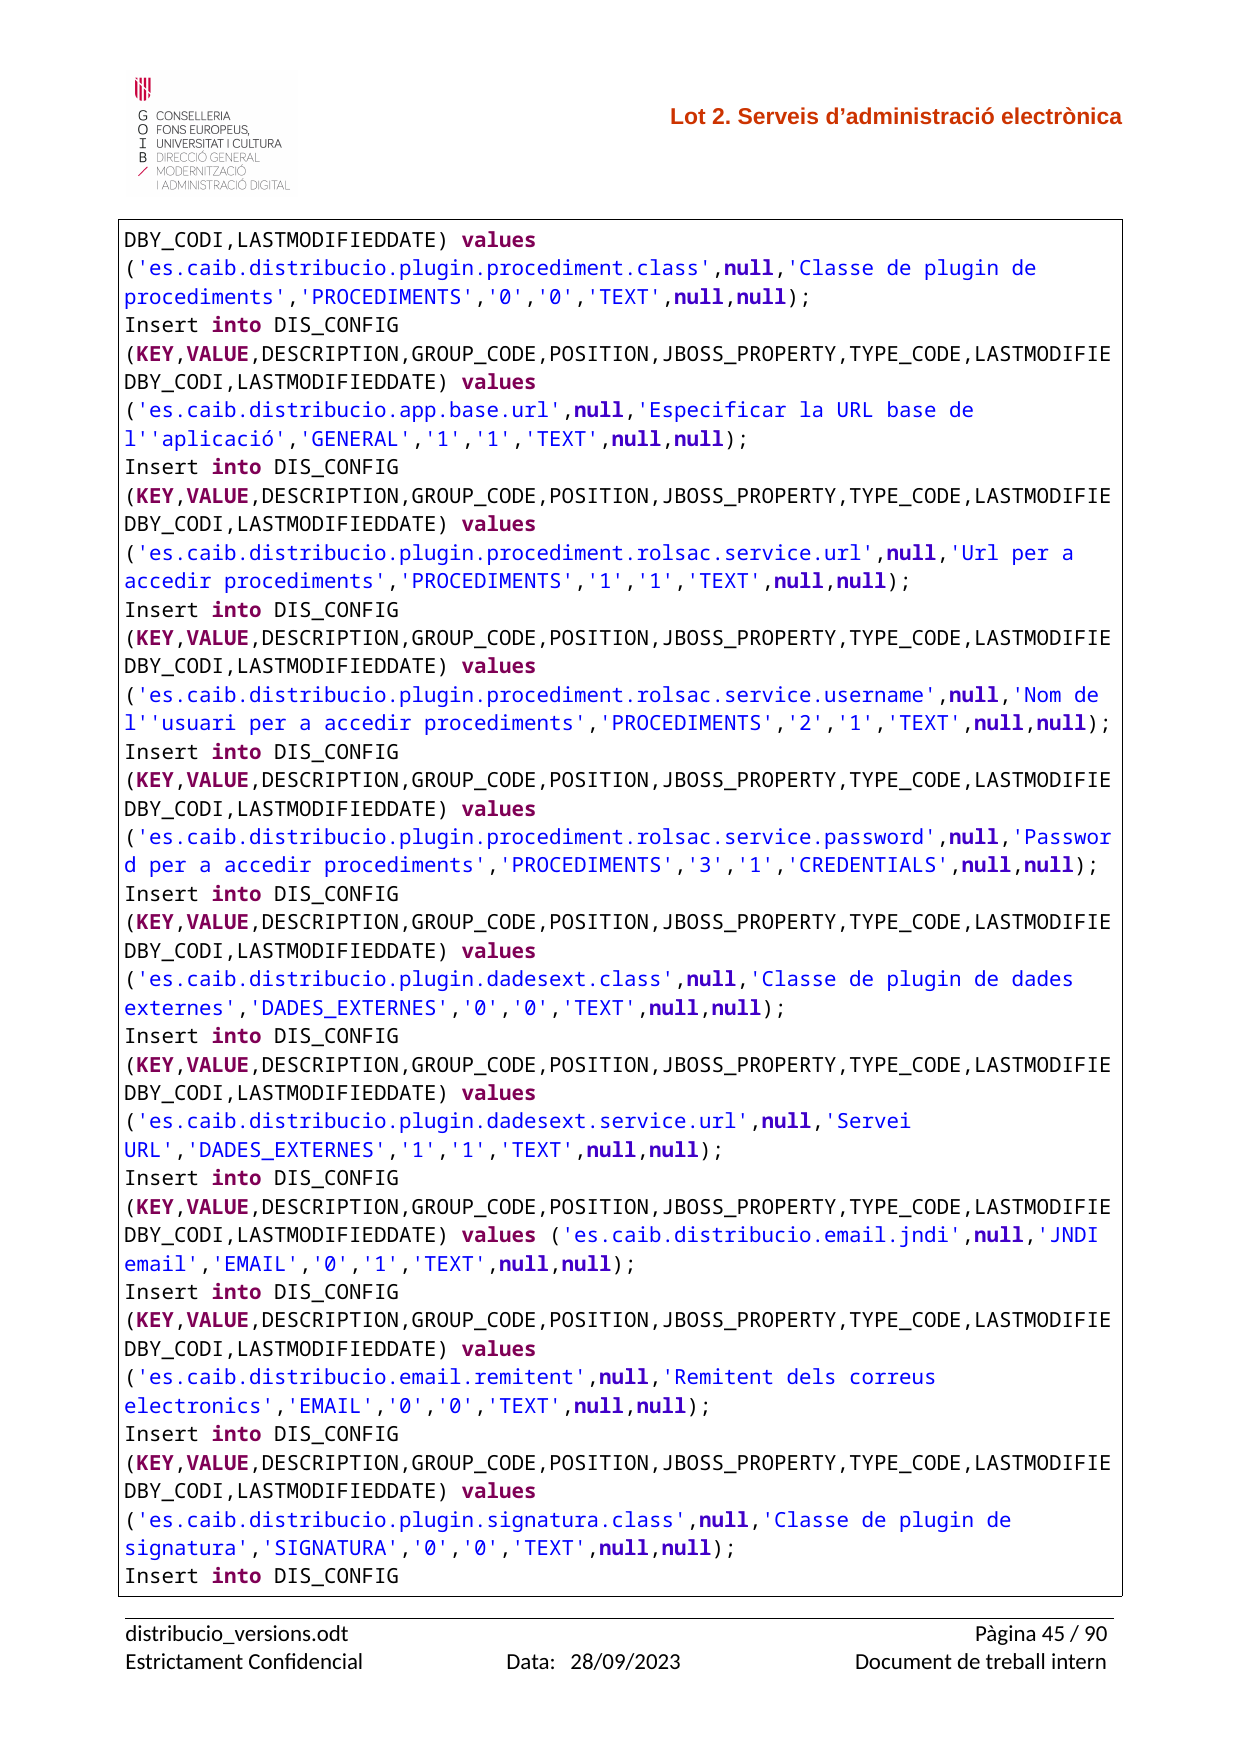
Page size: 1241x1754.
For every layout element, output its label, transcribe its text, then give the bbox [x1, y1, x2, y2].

picture [126, 70, 299, 197]
table_header DBY_CODI,LASTMODIFIEDDATE) values ('es.caib.distribucio.plugin.procediment.class',null,'Classe de plugin de procediments','PROCEDIMENTS','0','0','TEXT',null,null); Insert into DIS_CONFIG (KEY,VALUE,DESCRIPTION,GROUP_CODE,POSITION,JBOSS_PROPERTY,TYPE_CODE,LASTMODIFIEDBY_CODI,LASTMODIFIEDDATE) values ('es.caib.distribucio.app.base.url',null,'Especificar la URL base de l''aplicació','GENERAL','1','1','TEXT',null,null); Insert into DIS_CONFIG (KEY,VALUE,DESCRIPTION,GROUP_CODE,POSITION,JBOSS_PROPERTY,TYPE_CODE,LASTMODIFIEDBY_CODI,LASTMODIFIEDDATE) values ('es.caib.distribucio.plugin.procediment.rolsac.service.url',null,'Url per a accedir procediments','PROCEDIMENTS','1','1','TEXT',null,null); Insert into DIS_CONFIG (KEY,VALUE,DESCRIPTION,GROUP_CODE,POSITION,JBOSS_PROPERTY,TYPE_CODE,LASTMODIFIEDBY_CODI,LASTMODIFIEDDATE) values ('es.caib.distribucio.plugin.procediment.rolsac.service.username',null,'Nom de l''usuari per a accedir procediments','PROCEDIMENTS','2','1','TEXT',null,null); Insert into DIS_CONFIG (KEY,VALUE,DESCRIPTION,GROUP_CODE,POSITION,JBOSS_PROPERTY,TYPE_CODE,LASTMODIFIEDBY_CODI,LASTMODIFIEDDATE) values ('es.caib.distribucio.plugin.procediment.rolsac.service.password',null,'Password per a accedir procediments','PROCEDIMENTS','3','1','CREDENTIALS',null,null); Insert into DIS_CONFIG (KEY,VALUE,DESCRIPTION,GROUP_CODE,POSITION,JBOSS_PROPERTY,TYPE_CODE,LASTMODIFIEDBY_CODI,LASTMODIFIEDDATE) values ('es.caib.distribucio.plugin.dadesext.class',null,'Classe de plugin de dades externes','DADES_EXTERNES','0','0','TEXT',null,null); Insert into DIS_CONFIG (KEY,VALUE,DESCRIPTION,GROUP_CODE,POSITION,JBOSS_PROPERTY,TYPE_CODE,LASTMODIFIEDBY_CODI,LASTMODIFIEDDATE) values ('es.caib.distribucio.plugin.dadesext.service.url',null,'Servei URL','DADES_EXTERNES','1','1','TEXT',null,null); Insert into DIS_CONFIG (KEY,VALUE,DESCRIPTION,GROUP_CODE,POSITION,JBOSS_PROPERTY,TYPE_CODE,LASTMODIFIEDBY_CODI,LASTMODIFIEDDATE) values ('es.caib.distribucio.email.jndi',null,'JNDI email','EMAIL','0','1','TEXT',null,null); Insert into DIS_CONFIG (KEY,VALUE,DESCRIPTION,GROUP_CODE,POSITION,JBOSS_PROPERTY,TYPE_CODE,LASTMODIFIEDBY_CODI,LASTMODIFIEDDATE) values ('es.caib.distribucio.email.remitent',null,'Remitent dels correus electronics','EMAIL','0','0','TEXT',null,null); Insert into DIS_CONFIG (KEY,VALUE,DESCRIPTION,GROUP_CODE,POSITION,JBOSS_PROPERTY,TYPE_CODE,LASTMODIFIEDBY_CODI,LASTMODIFIEDDATE) values ('es.caib.distribucio.plugin.signatura.class',null,'Classe de plugin de signatura','SIGNATURA','0','0','TEXT',null,null); Insert into DIS_CONFIG [119, 220, 1122, 1596]
